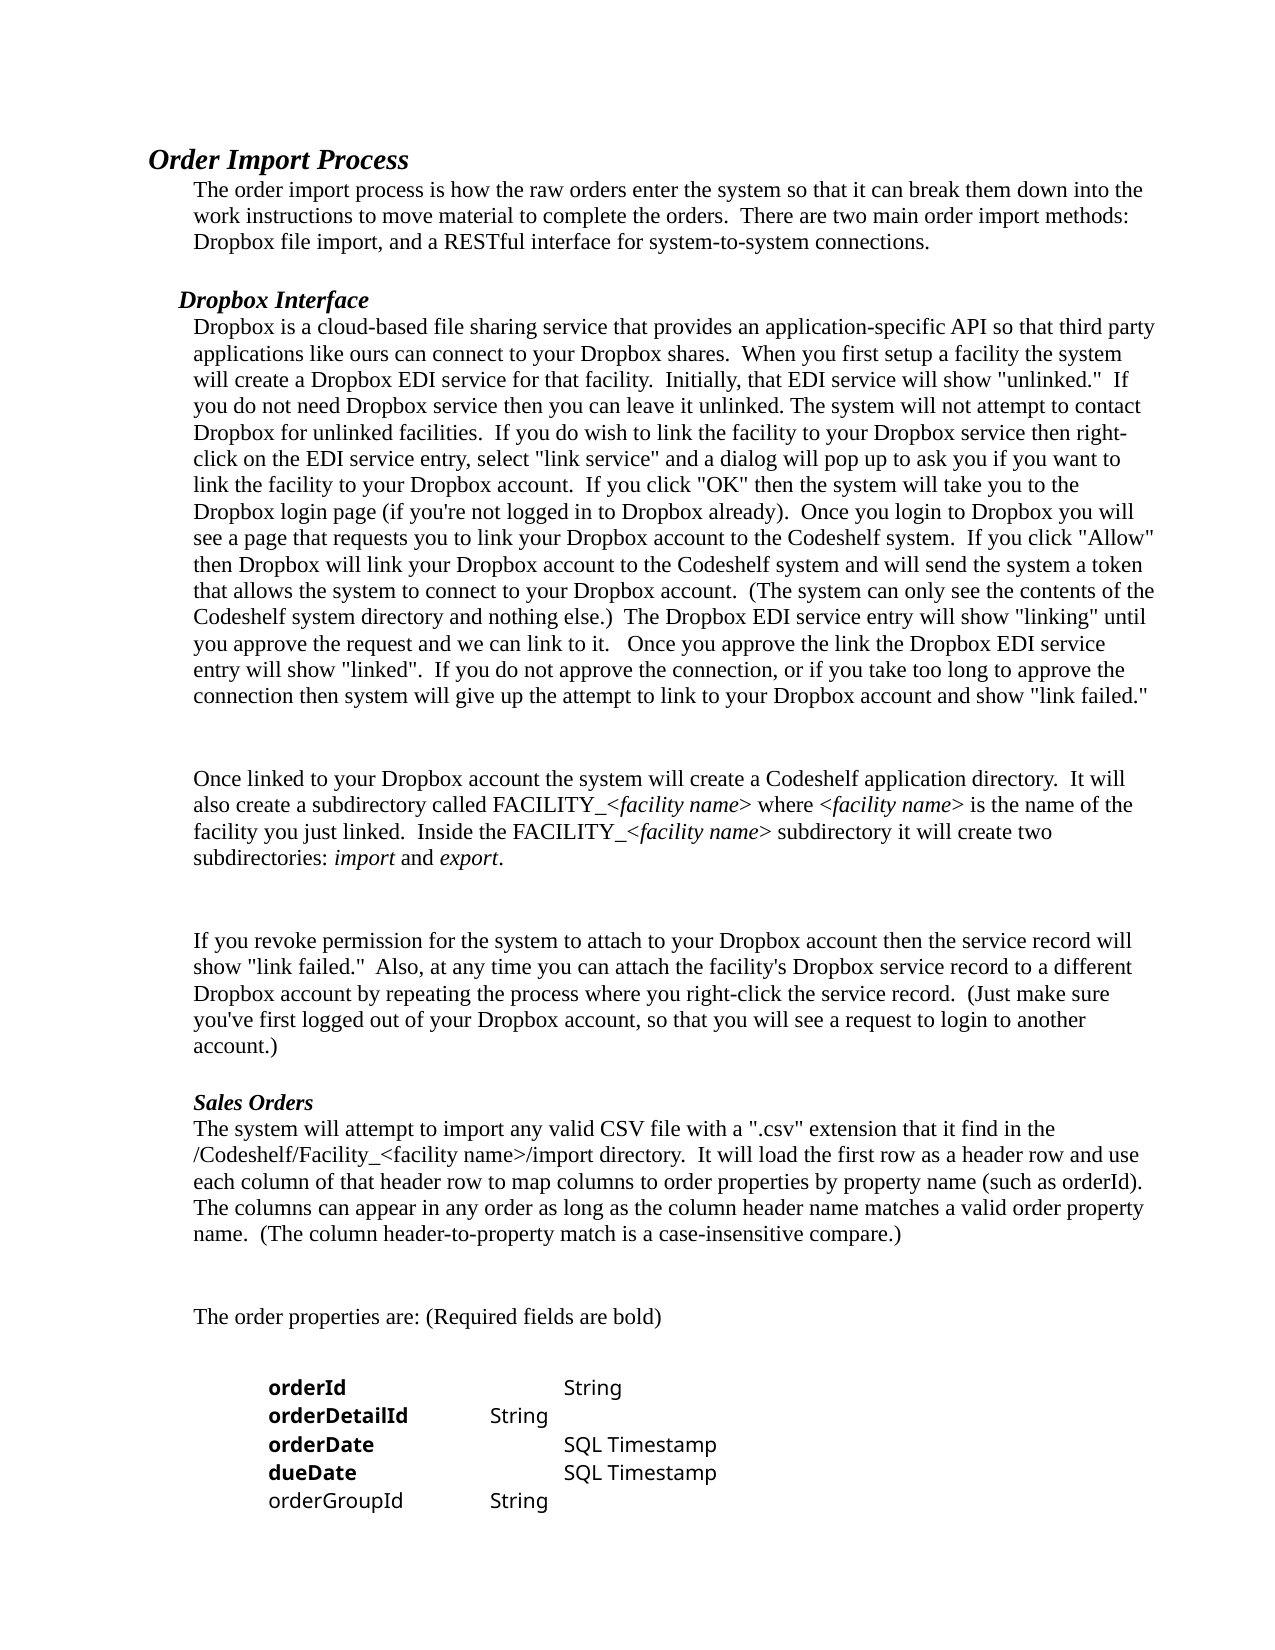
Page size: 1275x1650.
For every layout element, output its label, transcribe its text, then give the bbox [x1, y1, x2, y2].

text The order properties are: (Required fields are bold) [193, 1303, 1157, 1329]
text The order import process is how the raw orders enter the system so that it can break them down into the work instructions to move material to complete the orders. There are two main order import methods: Dropbox file import, and a RESTful interface for system-to-system connections. [193, 176, 1157, 255]
text dueDate SQL Timestamp [268, 1458, 1157, 1487]
text The system will attempt to import any valid CSV file with a ".csv" extension that it find in the /Codeshelf/Facility_<facility name>/import directory. It will load the first row as a header row and use each column of that header row to map columns to order properties by property name (such as orderId). The columns can appear in any order as long as the column header name matches a valid order property name. (The column header-to-property match is a case-insensitive compare.) [193, 1115, 1157, 1247]
text Once linked to your Dropbox account the system will create a Codeshelf application directory. It will also create a subdirectory called FACILITY_<facility name> where <facility name> is the name of the facility you just linked. Inside the FACILITY_<facility name> subdirectory it will create two subdirectories: import and export. [193, 765, 1157, 871]
subtitle Dropbox Interface [178, 285, 1157, 313]
text orderId String [268, 1373, 1157, 1401]
text orderGroupId String [268, 1487, 1157, 1515]
subtitle Order Import Process [148, 142, 1157, 176]
text Dropbox is a cloud-based file sharing service that provides an application-specific API so that third party applications like ours can connect to your Dropbox shares. When you first setup a facility the system will create a Dropbox EDI service for that facility. Initially, that EDI service will show "unlinked." If you do not need Dropbox service then you can leave it unlinked. The system will not attempt to contact Dropbox for unlinked facilities. If you do wish to link the facility to your Dropbox service then right-click on the EDI service entry, select "link service" and a dialog will pop up to ask you if you want to link the facility to your Dropbox account. If you click "OK" then the system will take you to the Dropbox login page (if you're not logged in to Dropbox already). Once you login to Dropbox you will see a page that requests you to link your Dropbox account to the Codeshelf system. If you click "Allow" then Dropbox will link your Dropbox account to the Codeshelf system and will send the system a token that allows the system to connect to your Dropbox account. (The system can only see the contents of the Codeshelf system directory and nothing else.) The Dropbox EDI service entry will show "linking" until you approve the request and we can link to it. Once you approve the link the Dropbox EDI service entry will show "linked". If you do not approve the connection, or if you take too long to approve the connection then system will give up the attempt to link to your Dropbox account and show "link failed." [193, 313, 1157, 709]
subtitle Sales Orders [193, 1089, 1157, 1115]
text orderDate SQL Timestamp [268, 1430, 1157, 1458]
text If you revoke permission for the system to attach to your Dropbox account then the service record will show "link failed." Also, at any time you can attach the facility's Dropbox service record to a different Dropbox account by repeating the process where you right-click the service record. (Just make sure you've first logged out of your Dropbox account, so that you will see a request to login to another account.) [193, 927, 1157, 1059]
text orderDetailId String [268, 1401, 1157, 1430]
